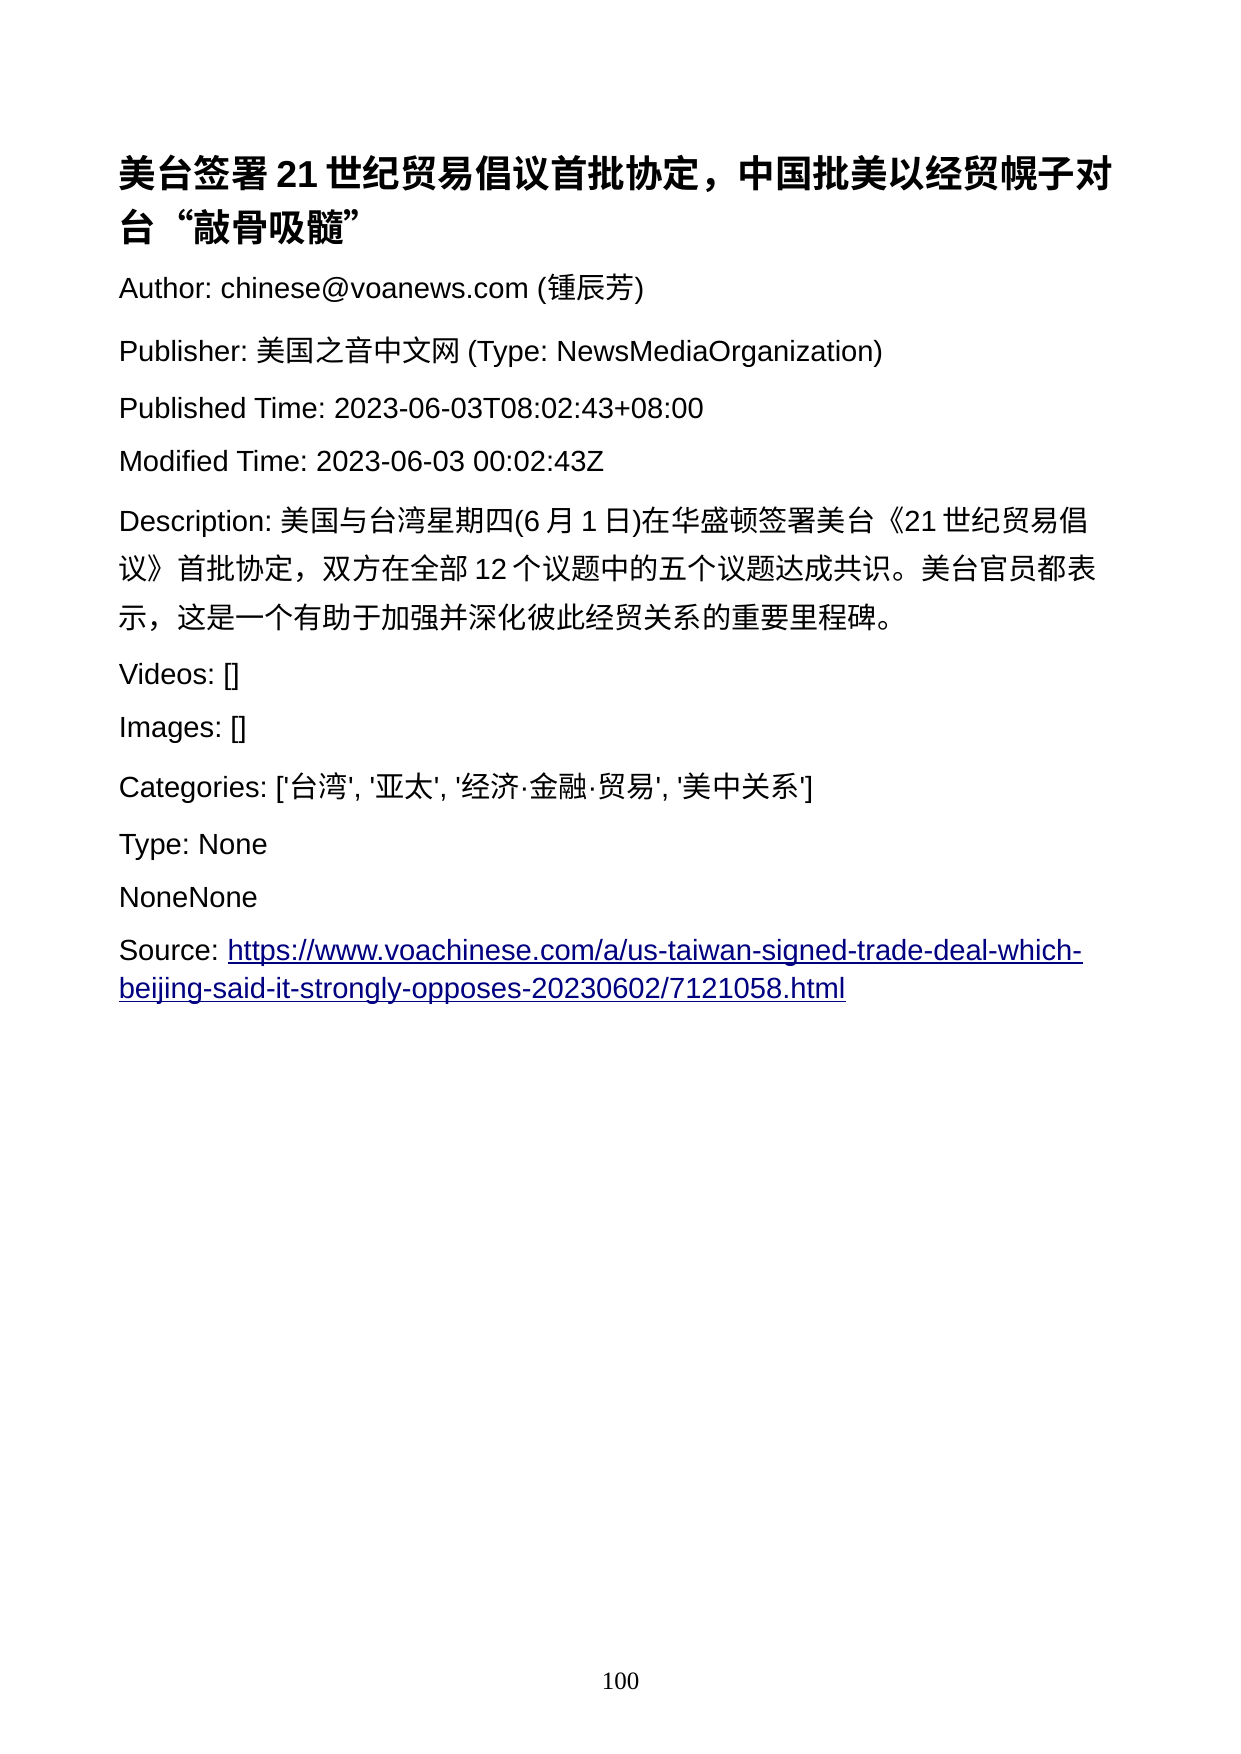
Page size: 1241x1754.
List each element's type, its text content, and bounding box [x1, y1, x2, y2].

subtitle 美台签署21世纪贸易倡议首批协定，中国批美以经贸幌子对台“敲骨吸髓” [118, 143, 1122, 252]
text Description: 美国与台湾星期四(6月1日)在华盛顿签署美台《21世纪贸易倡议》首批协定，双方在全部12个议题中的五个议题达成共识。美台官员都表示，这是一个有助于加强并深化彼此经贸关系的重要里程碑。 [118, 497, 1122, 636]
text Modified Time: 2023-06-03 00:02:43Z [118, 444, 1122, 477]
text NoneNone [118, 880, 1122, 913]
text Images: [] [118, 710, 1122, 744]
text Publisher: 美国之音中文网 (Type: NewsMediaOrganization) [118, 328, 1122, 370]
text Type: None [118, 827, 1122, 860]
text Author: chinese@voanews.com (锺辰芳) [118, 264, 1122, 307]
text Published Time: 2023-06-03T08:02:43+08:00 [118, 391, 1122, 424]
text Source: https://www.voachinese.com/a/us-taiwan-signed-trade-deal-which-beijing-said-it-strongly-opposes-20230602/7121058.html [118, 933, 1122, 1005]
text Categories: ['台湾', '亚太', '经济·金融·贸易', '美中关系'] [118, 763, 1122, 806]
text Videos: [] [118, 657, 1122, 691]
